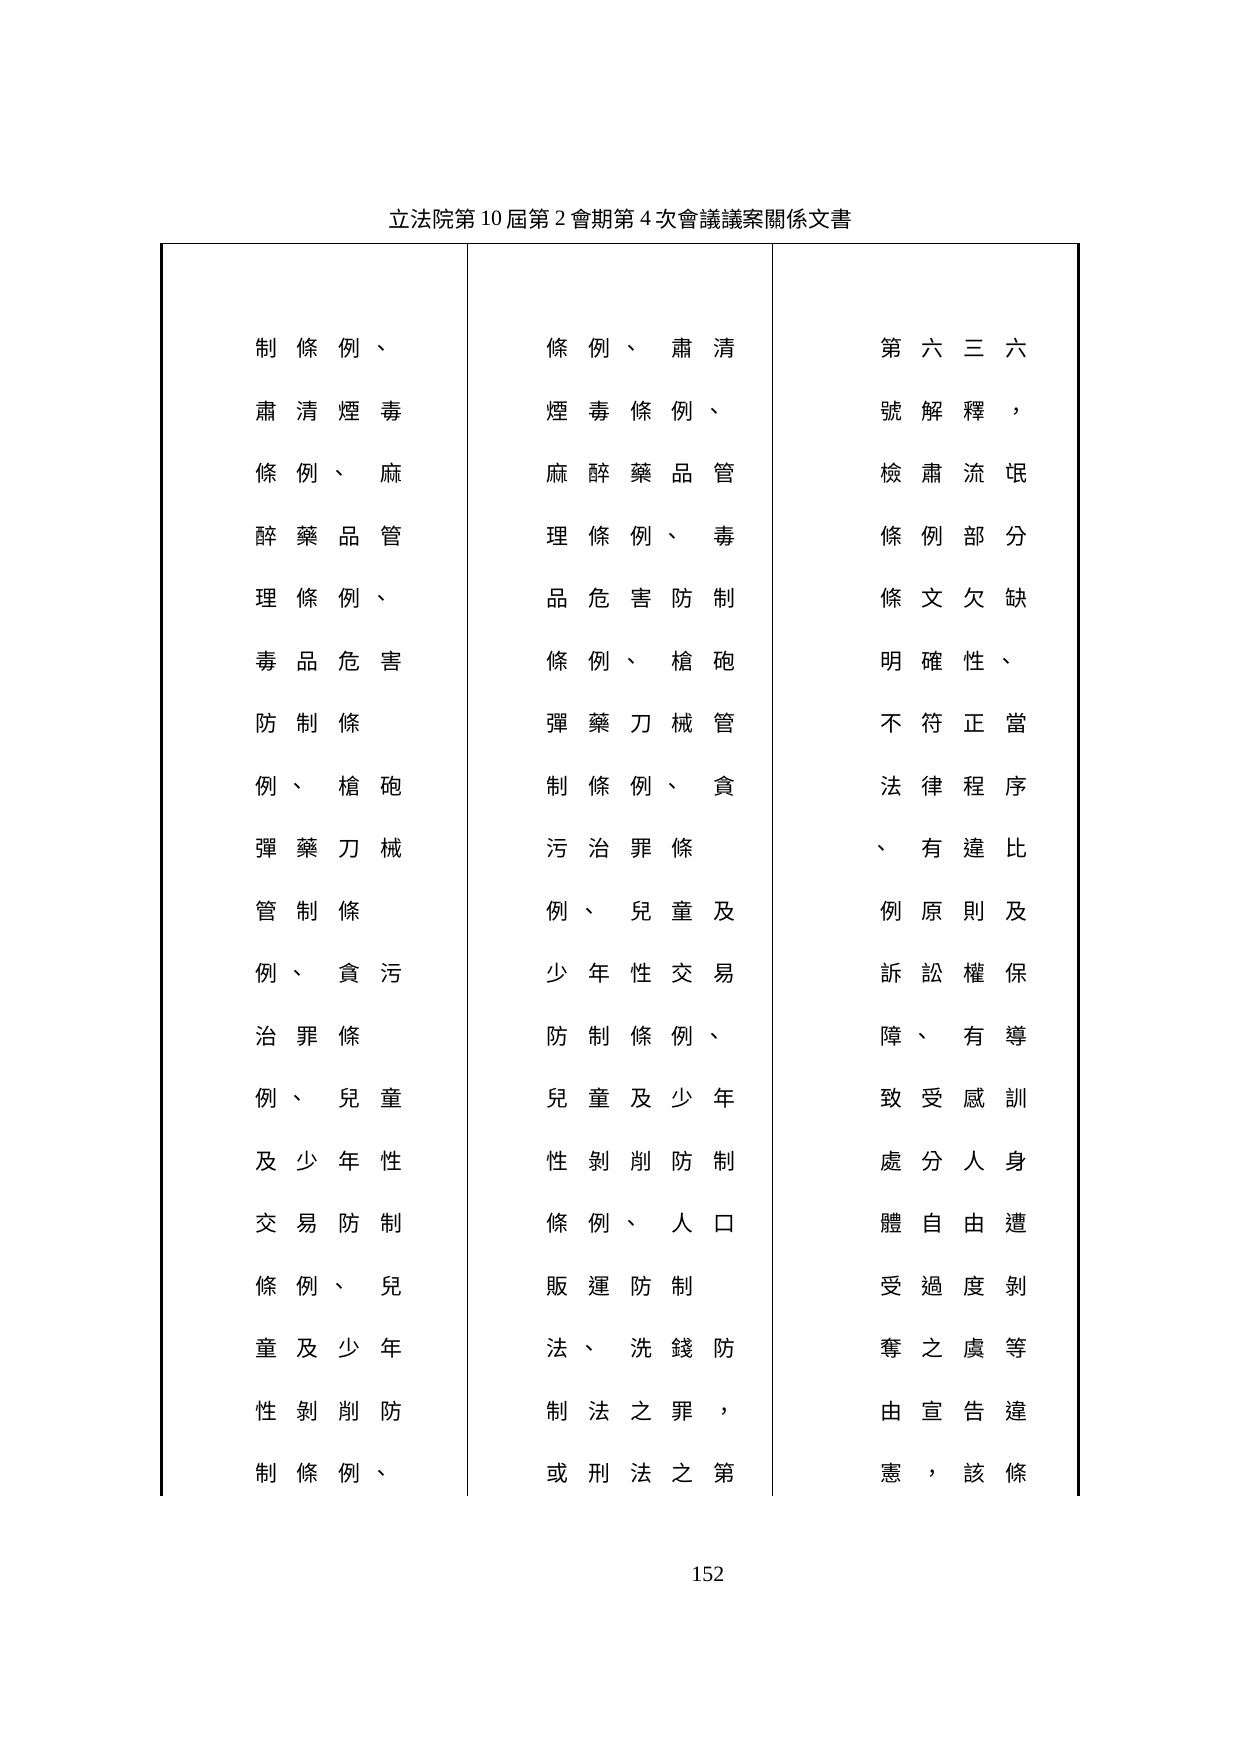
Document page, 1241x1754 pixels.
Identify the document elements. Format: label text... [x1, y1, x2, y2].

table_cell 制條例、肅清煙毒條例、麻醉藥品管理條例、毒品危害防制條例、槍砲彈藥刀械管制條例、貪污治罪條例、兒童及少年性交易防制條例、兒童及少年性剝削防制條例、 [163, 244, 467, 1496]
table_cell 第六三六號解釋，檢肅流氓條例部分條文欠缺明確性、不符正當法律程序、有違比例原則及訴訟權保障、有導致受感訓處分人身體自由遭受過度剝奪之虞等由宣告違憲，該條 [773, 244, 1077, 1496]
table_cell 條例、肅清煙毒條例、麻醉藥品管理條例、毒品危害防制條例、槍砲彈藥刀械管制條例、貪污治罪條例、兒童及少年性交易防制條例、兒童及少年性剝削防制條例、人口販運防制法、洗錢防制法之罪，或刑法之第 [468, 244, 772, 1496]
